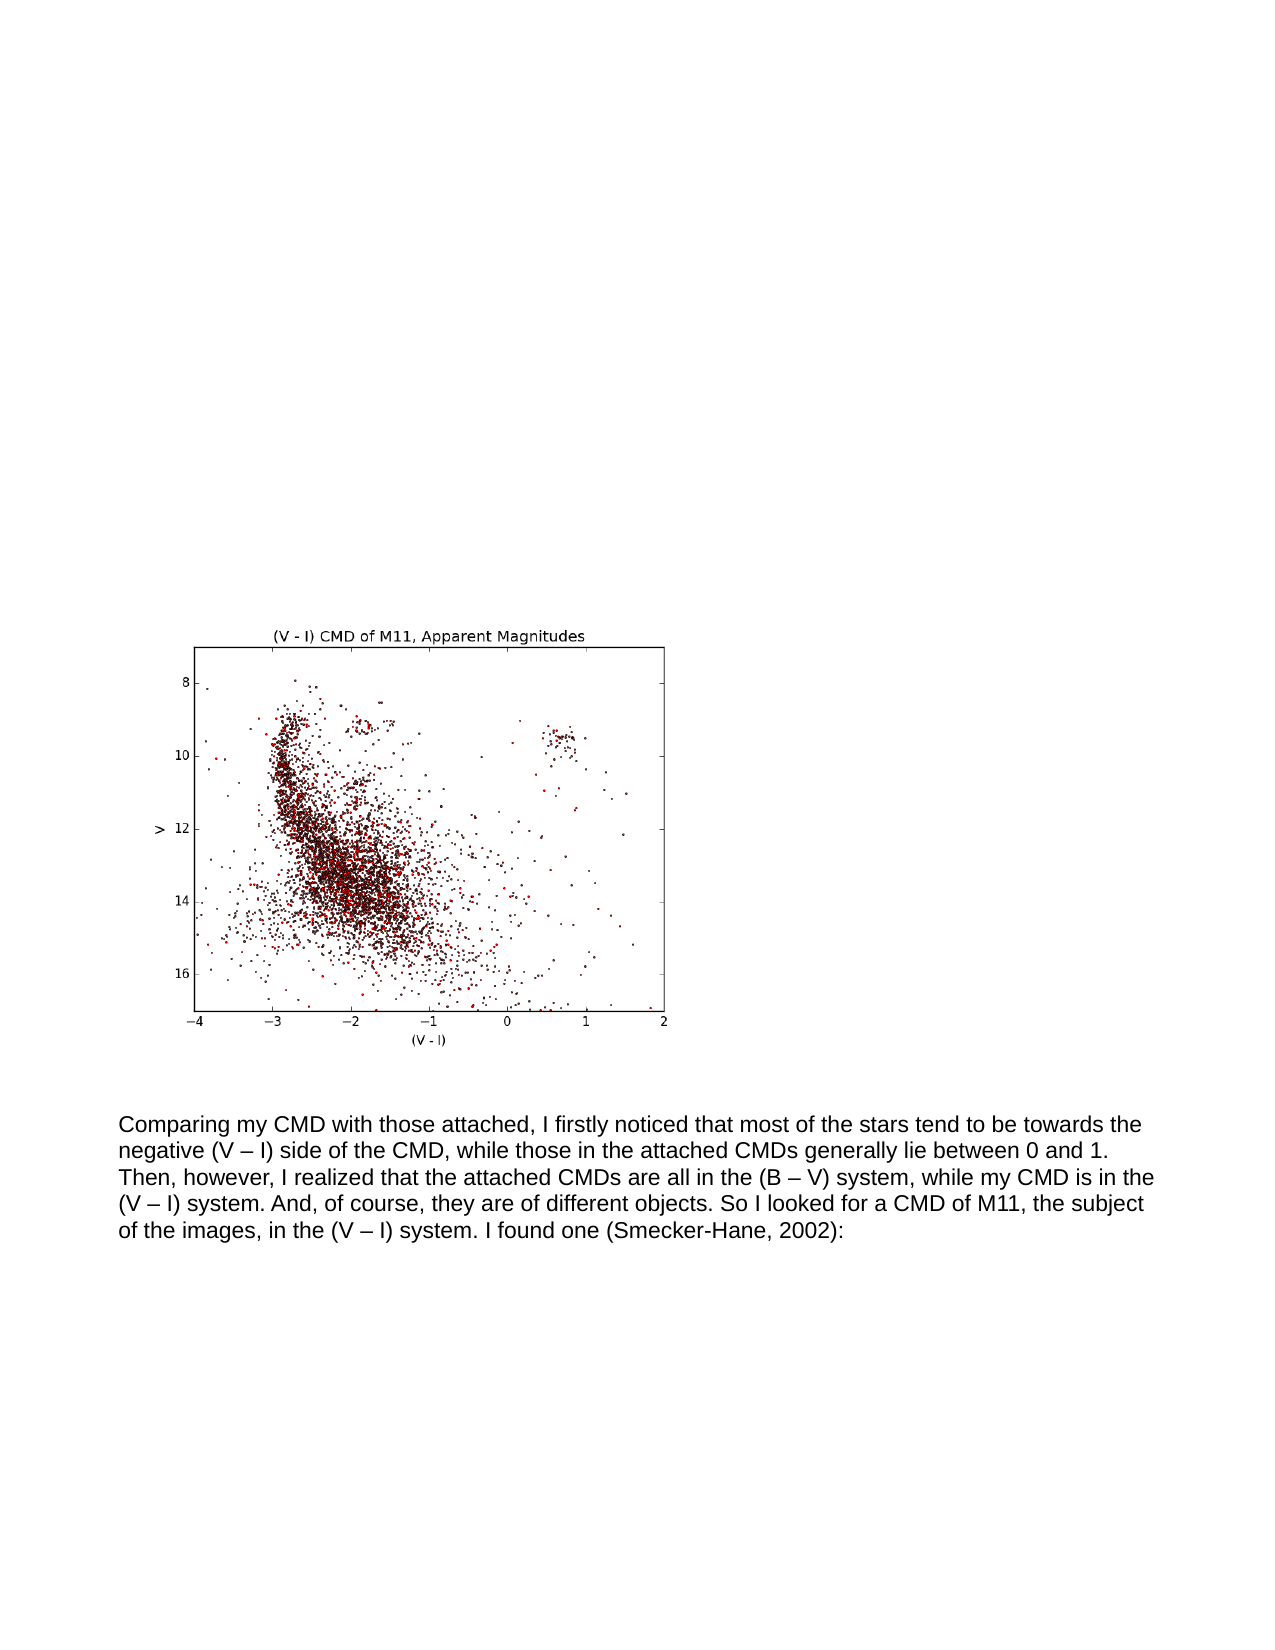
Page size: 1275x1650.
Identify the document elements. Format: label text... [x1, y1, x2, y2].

picture [118, 601, 724, 1056]
text Comparing my CMD with those attached, I firstly noticed that most of the stars tend to be towards the negative (V – I) side of the CMD, while those in the attached CMDs generally lie between 0 and 1. Then, however, I realized that the attached CMDs are all in the (B – V) system, while my CMD is in the (V – I) system. And, of course, they are of different objects. So I looked for a CMD of M11, the subject of the images, in the (V – I) system. I found one (Smecker-Hane, 2002): [118, 1111, 1157, 1243]
